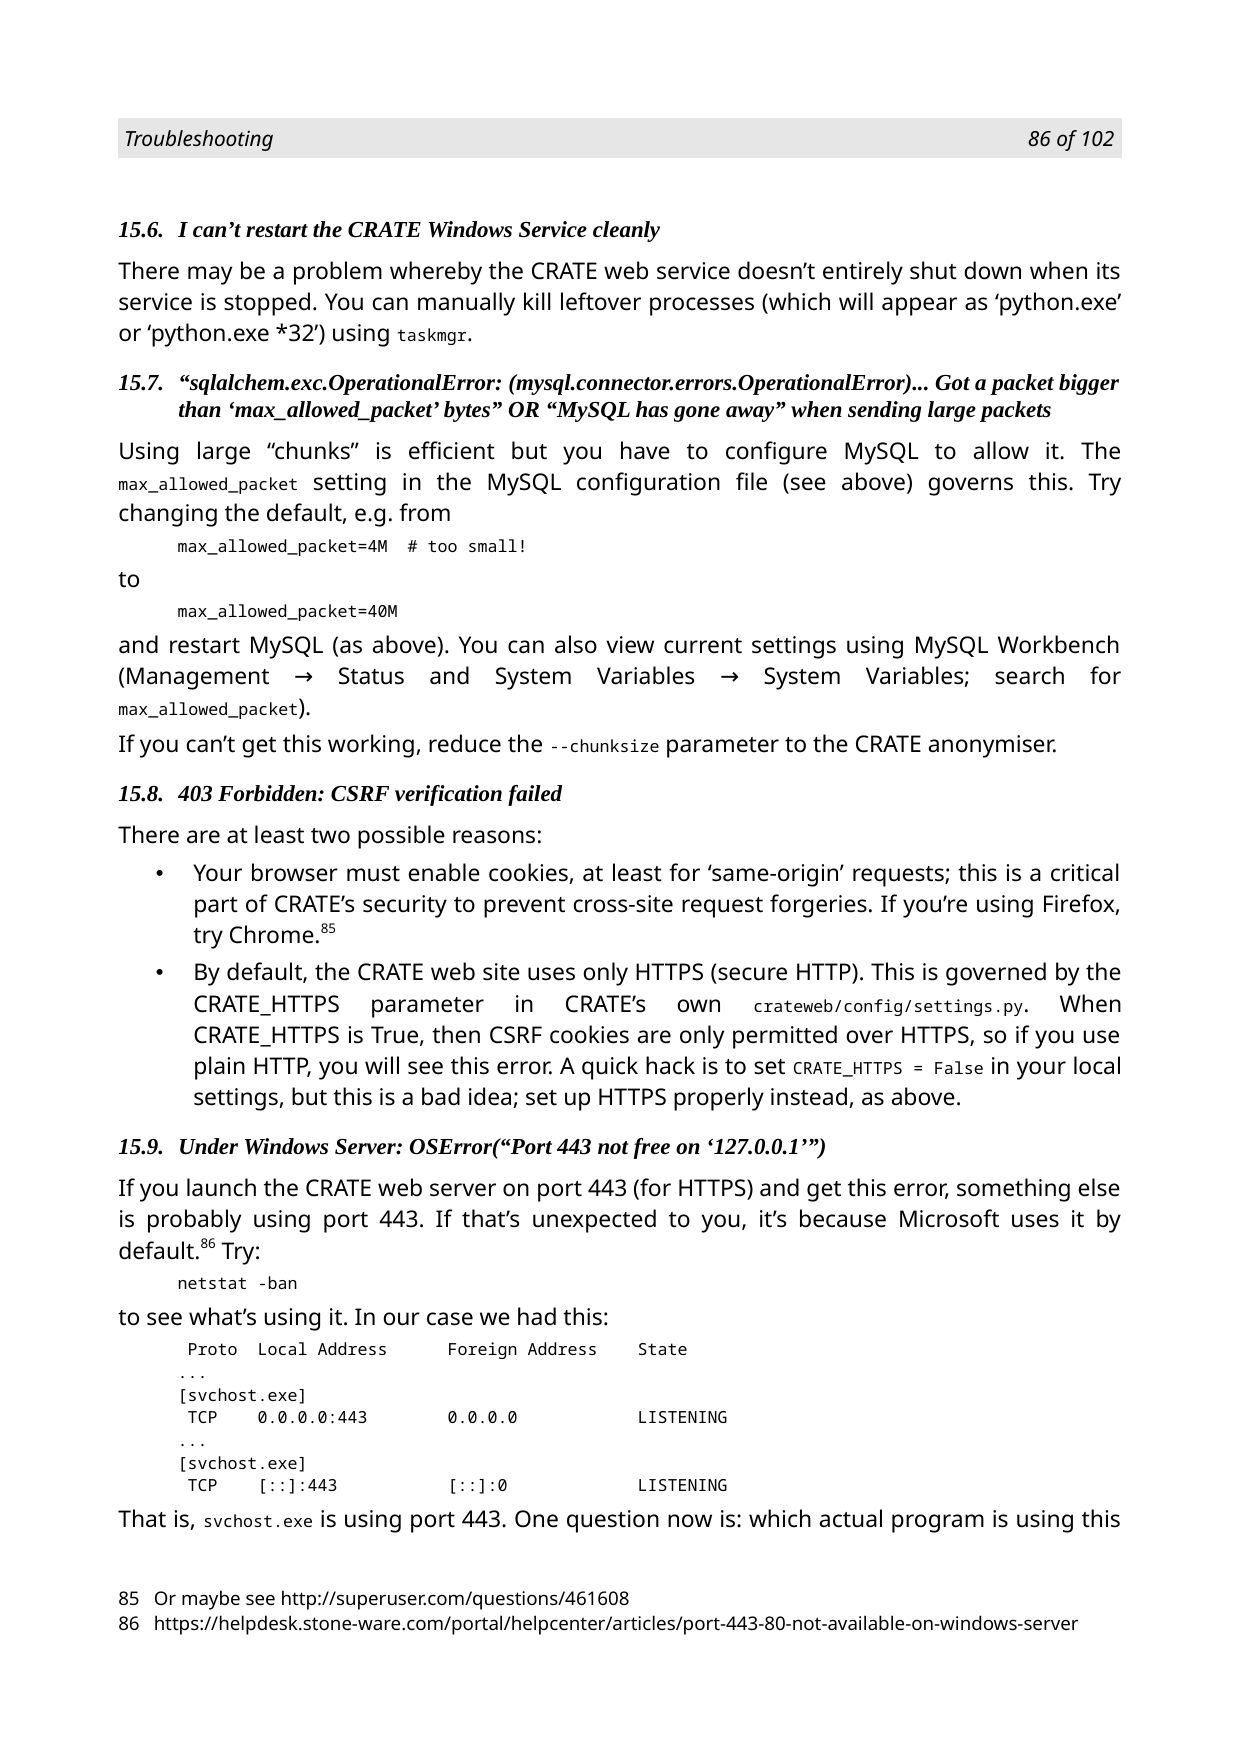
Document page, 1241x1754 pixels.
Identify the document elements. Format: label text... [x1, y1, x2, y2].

text If you launch the CRATE web server on port 443 (for HTTPS) and get this error, something else is probably using port 443. If that’s unexpected to you, it’s because Microsoft uses it by default. Try: [118, 1172, 1122, 1266]
text TCP 0.0.0.0:443 0.0.0.0 LISTENING [177, 1406, 1122, 1428]
text max_allowed_packet=40M [177, 600, 1122, 623]
list Your browser must enable cookies, at least for ‘same-origin’ requests; this is a critical part of CRATE’s security to prevent cross-site request forgeries. If you’re using Firefox, try Chrome. [156, 857, 1122, 950]
text Proto Local Address Foreign Address State [177, 1338, 1122, 1360]
text netstat -ban [177, 1272, 1122, 1294]
text There may be a problem whereby the CRATE web service doesn’t entirely shut down when its service is stopped. You can manually kill leftover processes (which will appear as ‘python.exe’ or ‘python.exe *32’) using taskmgr. [118, 255, 1122, 348]
text Using large “chunks” is efficient but you have to configure MySQL to allow it. The max_allowed_packet setting in the MySQL configuration file (see above) governs this. Try changing the default, e.g. from [118, 434, 1122, 528]
text to see what’s using it. In our case we had this: [118, 1301, 1122, 1332]
text [svchost.exe] [177, 1451, 1122, 1474]
text TCP [::]:443 [::]:0 LISTENING [177, 1474, 1122, 1497]
text and restart MySQL (as above). You can also view current settings using MySQL Workbench (Management → Status and System Variables → System Variables; search for max_allowed_packet). [118, 629, 1122, 722]
list By default, the CRATE web site uses only HTTPS (secure HTTP). This is governed by the CRATE_HTTPS parameter in CRATE’s own crateweb/config/settings.py. When CRATE_HTTPS is True, then CSRF cookies are only permitted over HTTPS, so if you use plain HTTP, you will see this error. A quick hack is to set CRATE_HTTPS = False in your local settings, but this is a bad idea; set up HTTPS properly instead, as above. [156, 956, 1122, 1112]
text https://helpdesk.stone-ware.com/portal/helpcenter/articles/port-443-80-not-available-on-windows-server [118, 1610, 1122, 1636]
text max_allowed_packet=4M # too small! [177, 534, 1122, 557]
text ... [177, 1428, 1122, 1451]
list Or maybe see http://superuser.com/questions/461608 [118, 1585, 1122, 1610]
text If you can’t get this working, reduce the --chunksize parameter to the CRATE anonymiser. [118, 728, 1122, 760]
subtitle I can’t restart the CRATE Windows Service cleanly [118, 216, 1122, 242]
text There are at least two possible reasons: [118, 819, 1122, 851]
text That is, svchost.exe is using port 443. One question now is: which actual program is using this [118, 1503, 1122, 1534]
text [svchost.exe] [177, 1383, 1122, 1406]
subtitle 403 Forbidden: CSRF verification failed [118, 781, 1122, 807]
subtitle “sqlalchem.exc.OperationalError: (mysql.connector.errors.OperationalError)... Got a packet bigger than ‘max_allowed_packet’ bytes” OR “MySQL has gone away” when sending large packets [118, 369, 1122, 422]
text ... [177, 1360, 1122, 1383]
subtitle Under Windows Server: OSError(“Port 443 not free on ‘127.0.0.1’”) [118, 1133, 1122, 1160]
text to [118, 563, 1122, 594]
